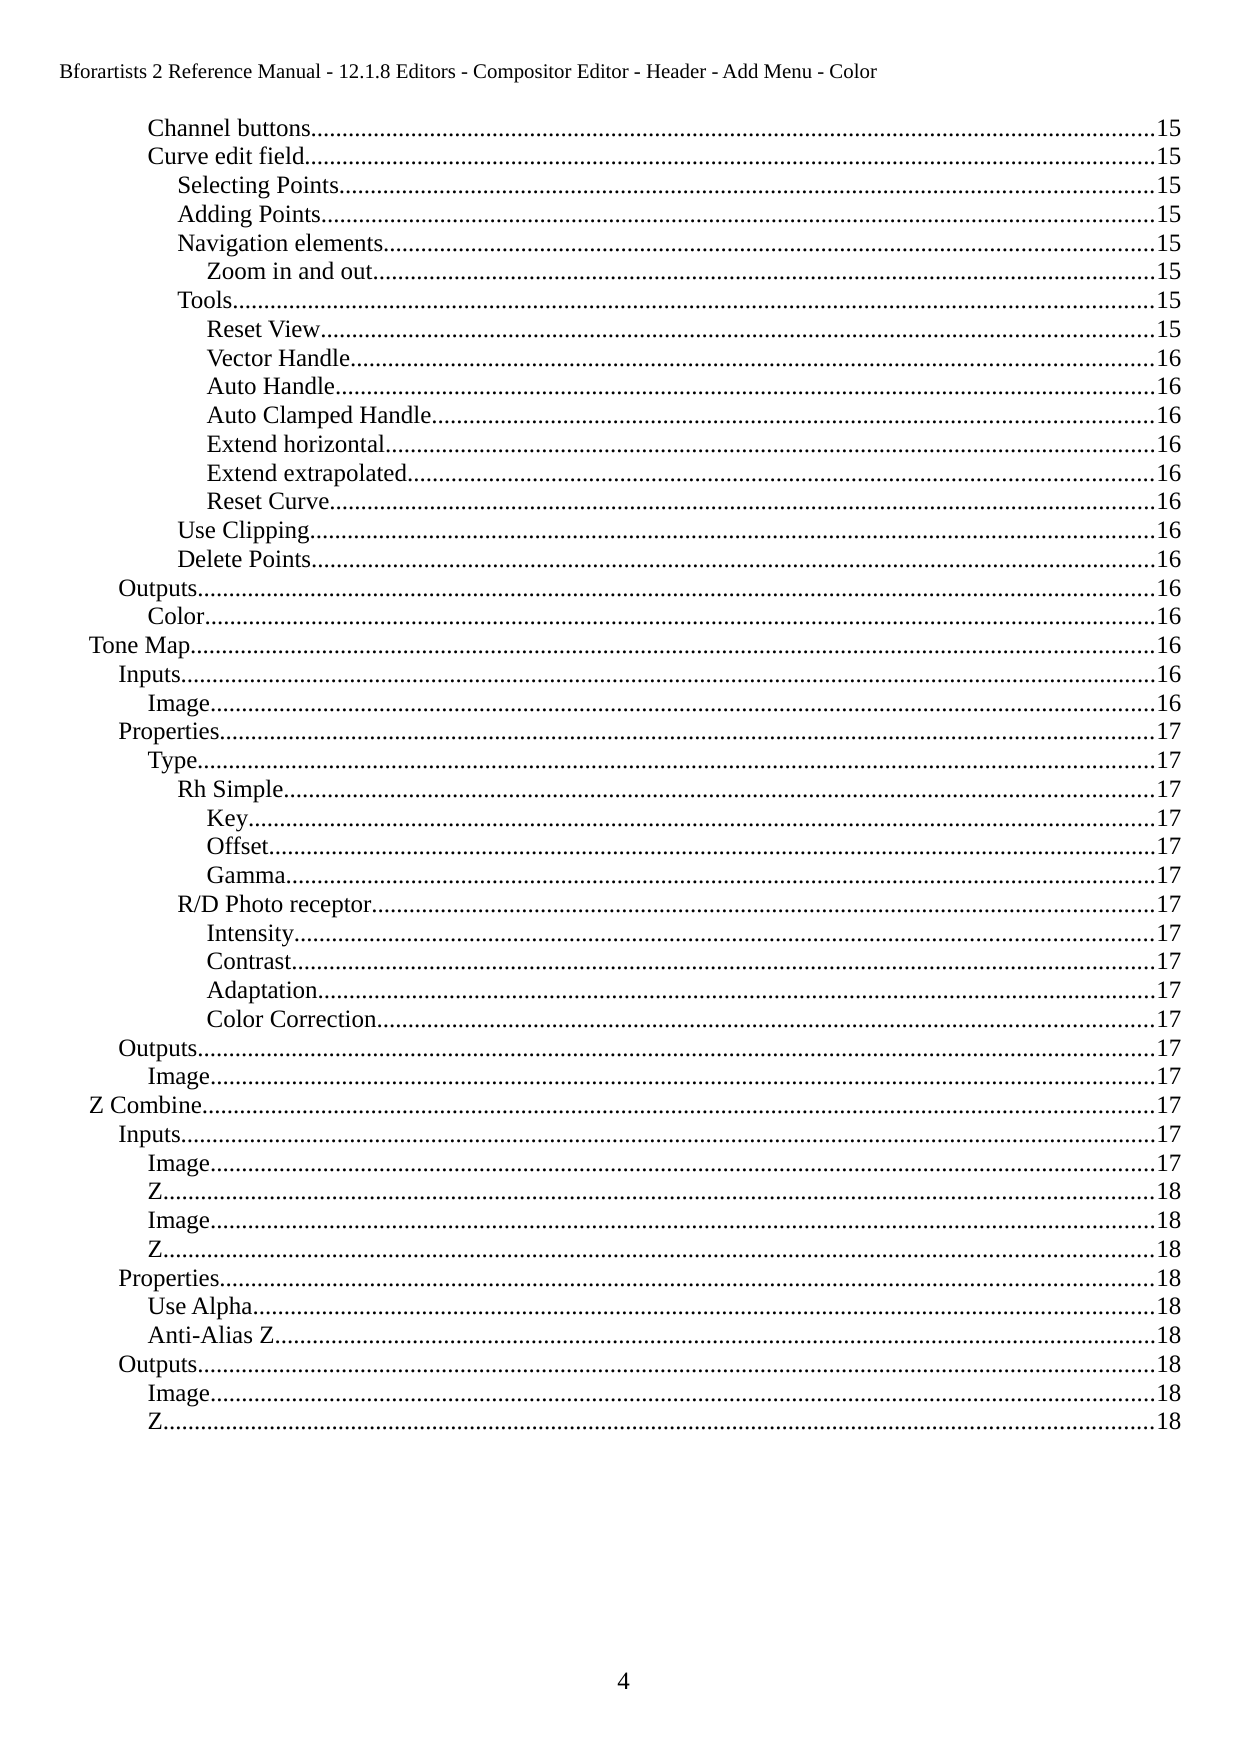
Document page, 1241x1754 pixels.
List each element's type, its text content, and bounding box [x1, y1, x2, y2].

text Outputs 18 [118, 1349, 1181, 1378]
text Outputs 17 [118, 1033, 1181, 1061]
text Image 18 [147, 1378, 1181, 1406]
text Anti-Alias Z 18 [147, 1320, 1181, 1349]
text Selecting Points 15 [177, 170, 1181, 199]
text Extend horizontal 16 [206, 429, 1181, 458]
text Delete Points 16 [177, 544, 1181, 573]
text Auto Handle 16 [206, 371, 1181, 400]
text Color 16 [147, 601, 1181, 630]
text Intensity 17 [206, 918, 1181, 946]
text Extend extrapolated 16 [206, 458, 1181, 486]
text Auto Clamped Handle 16 [206, 400, 1181, 429]
text Z 18 [147, 1234, 1181, 1263]
text Offset 17 [206, 831, 1181, 860]
text Image 17 [147, 1061, 1181, 1090]
text Color Correction 17 [206, 1004, 1181, 1033]
text Key 17 [206, 803, 1181, 831]
text Rh Simple 17 [177, 774, 1181, 803]
text Z 18 [147, 1176, 1181, 1205]
text Inputs 16 [118, 659, 1181, 688]
text Zoom in and out 15 [206, 256, 1181, 285]
text Adaptation 17 [206, 975, 1181, 1004]
text Z Combine 17 [88, 1090, 1181, 1119]
text Outputs 16 [118, 573, 1181, 601]
text Image 18 [147, 1205, 1181, 1234]
text Properties 18 [118, 1263, 1181, 1291]
text Channel buttons 15 [147, 113, 1181, 141]
text Gamma 17 [206, 860, 1181, 889]
text Use Clipping 16 [177, 515, 1181, 544]
text Use Alpha 18 [147, 1291, 1181, 1320]
text Type 17 [147, 745, 1181, 774]
text Contrast 17 [206, 946, 1181, 975]
text Inputs 17 [118, 1119, 1181, 1148]
text R/D Photo receptor 17 [177, 889, 1181, 918]
text Image 16 [147, 688, 1181, 716]
text Image 17 [147, 1148, 1181, 1176]
text Z 18 [147, 1406, 1181, 1435]
text Navigation elements 15 [177, 228, 1181, 256]
text Tools 15 [177, 285, 1181, 314]
text Properties 17 [118, 716, 1181, 745]
text Adding Points 15 [177, 199, 1181, 228]
text Curve edit field 15 [147, 141, 1181, 170]
text Reset Curve 16 [206, 486, 1181, 515]
text Tone Map 16 [88, 630, 1181, 659]
text Reset View 15 [206, 314, 1181, 343]
text Vector Handle 16 [206, 343, 1181, 371]
